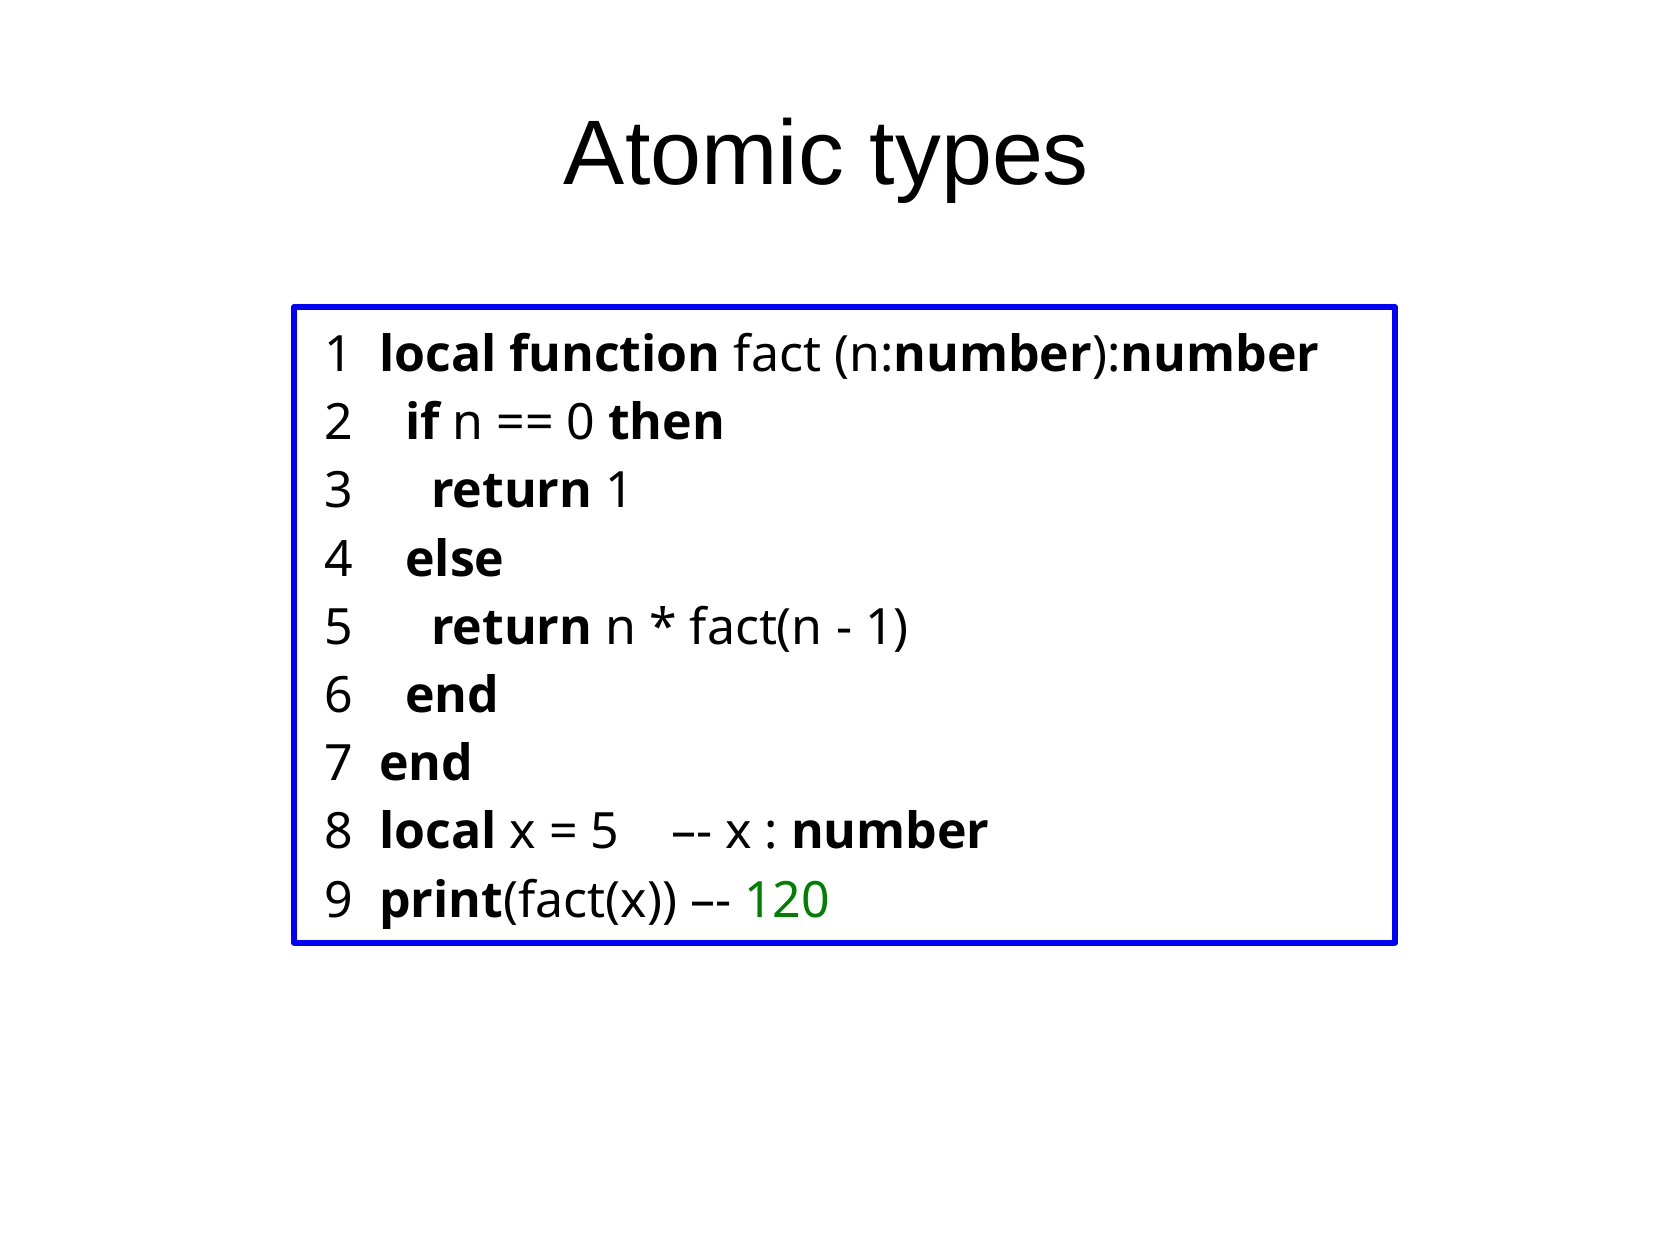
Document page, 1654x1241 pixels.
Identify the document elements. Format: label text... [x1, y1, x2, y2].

title Atomic types [82, 49, 1571, 257]
text_box 1 local function fact (n:number):number 2 if n == 0 then 3 return 1 4 else 5 return n * fact(n - 1) 6 end 7 end 8 local x = 5 –- x : number 9 print(fact(x)) –- 120 [293, 307, 1396, 884]
